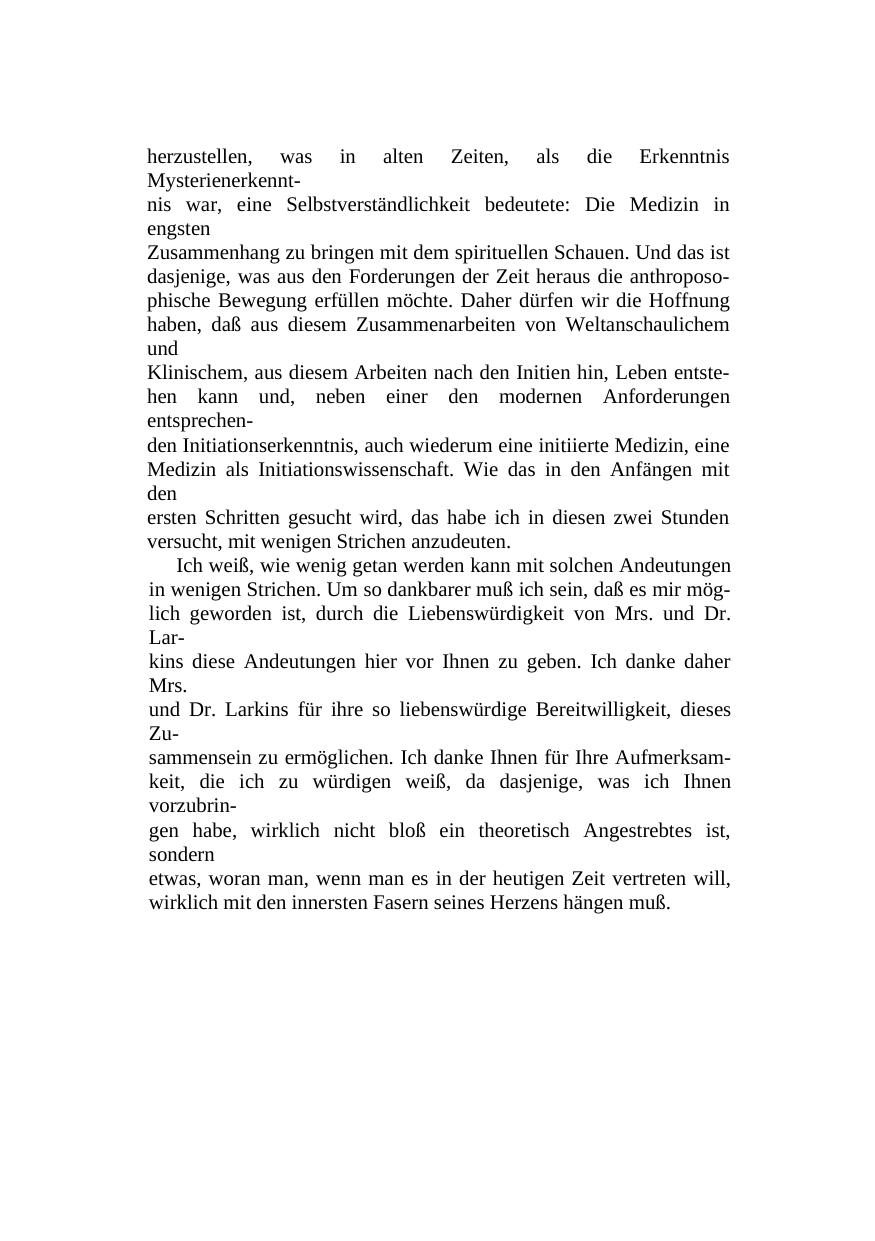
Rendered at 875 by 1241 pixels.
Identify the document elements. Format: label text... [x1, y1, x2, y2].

text herzustellen, was in alten Zeiten, als die Erkenntnis Mysterienerkennt- nis war, eine Selbstverständlichkeit bedeutete: Die Medizin in engsten Zusammenhang zu bringen mit dem spirituellen Schauen. Und das ist dasjenige, was aus den Forderungen der Zeit heraus die anthroposo- phische Bewegung erfüllen möchte. Daher dürfen wir die Hoffnung haben, daß aus diesem Zusammenarbeiten von Weltanschaulichem und Klinischem, aus diesem Arbeiten nach den Initien hin, Leben entste- hen kann und, neben einer den modernen Anforderungen entsprechen- den Initiationserkenntnis, auch wiederum eine initiierte Medizin, eine Medizin als Initiationswissenschaft. Wie das in den Anfängen mit den ersten Schritten gesucht wird, das habe ich in diesen zwei Stunden versucht, mit wenigen Strichen anzudeuten. [147, 144, 730, 553]
text Ich weiß, wie wenig getan werden kann mit solchen Andeutungen in wenigen Strichen. Um so dankbarer muß ich sein, daß es mir mög- lich geworden ist, durch die Liebenswürdigkeit von Mrs. und Dr. Lar- kins diese Andeutungen hier vor Ihnen zu geben. Ich danke daher Mrs. und Dr. Larkins für ihre so liebenswürdige Bereitwilligkeit, dieses Zu- sammensein zu ermöglichen. Ich danke Ihnen für Ihre Aufmerksam- keit, die ich zu würdigen weiß, da dasjenige, was ich Ihnen vorzubrin- gen habe, wirklich nicht bloß ein theoretisch Angestrebtes ist, sondern etwas, woran man, wenn man es in der heutigen Zeit vertreten will, wirklich mit den innersten Fasern seines Herzens hängen muß. [149, 553, 732, 914]
